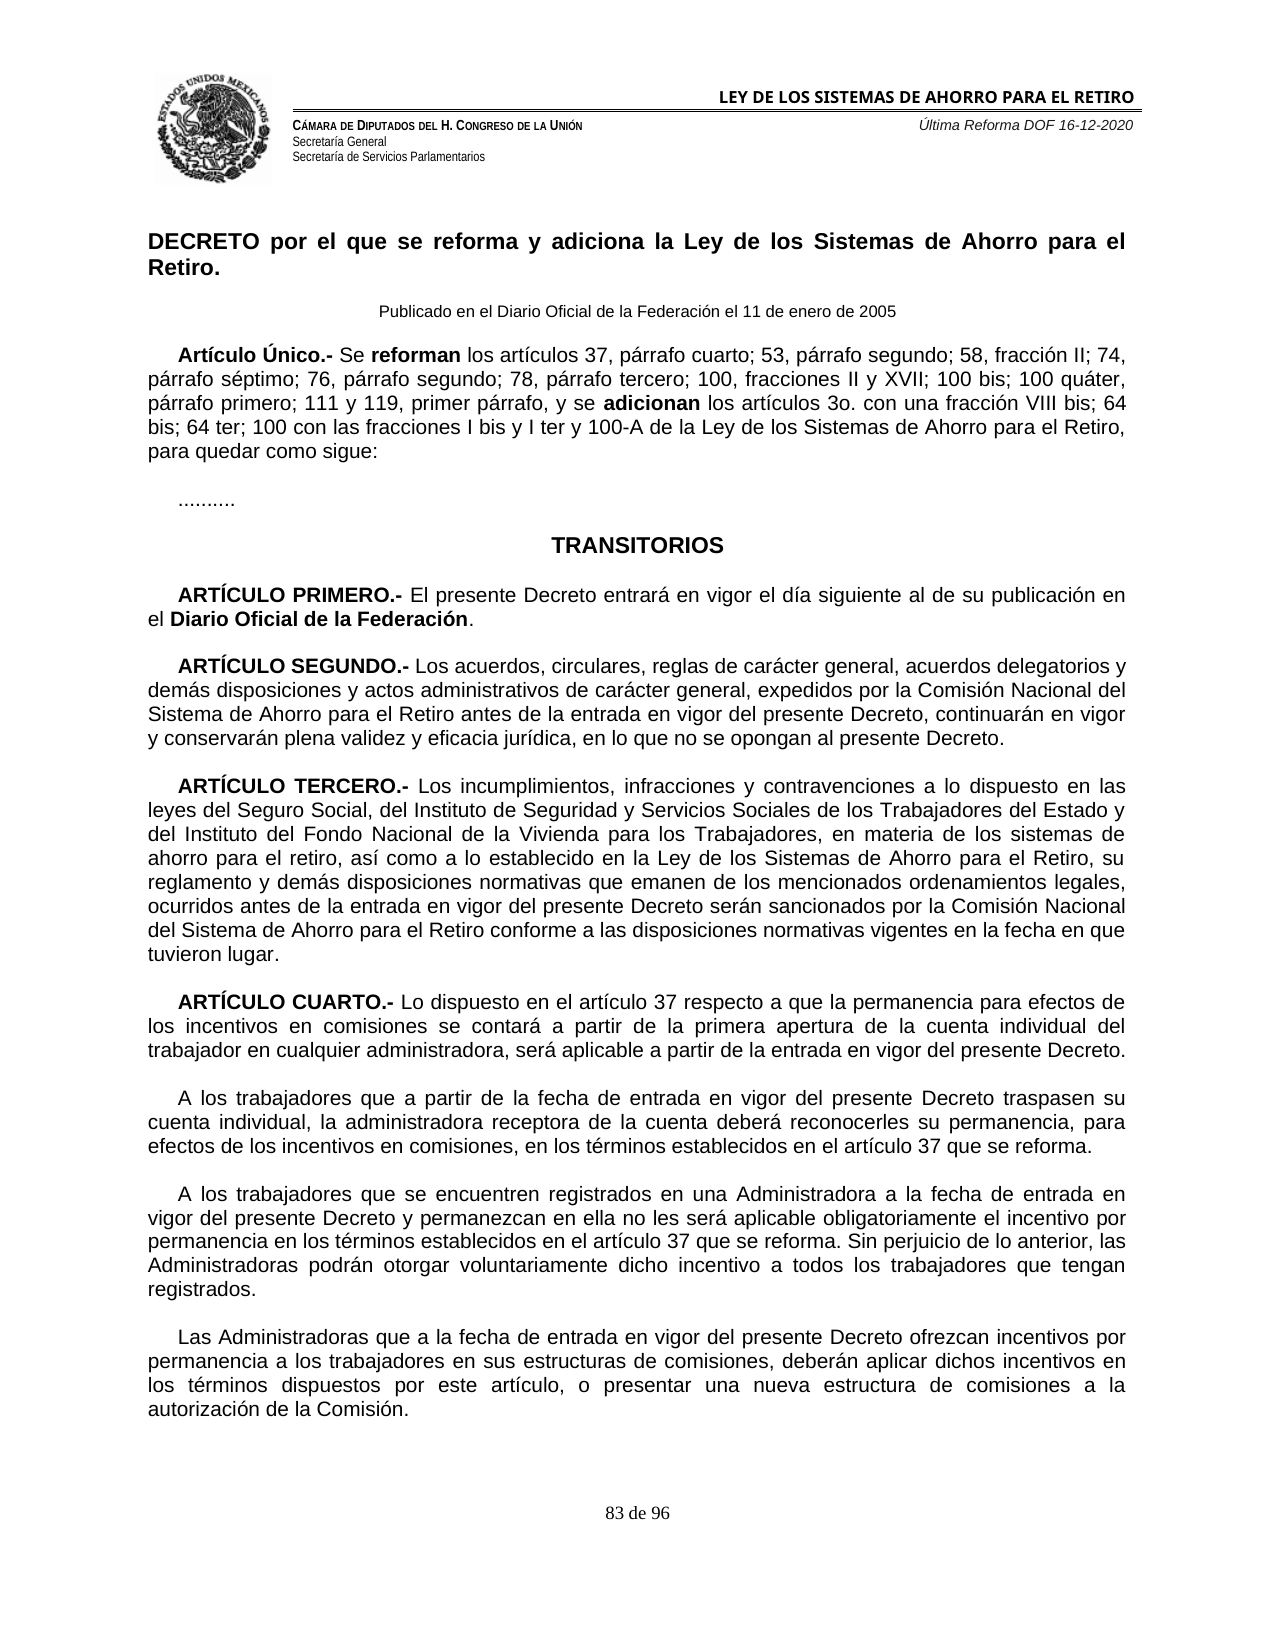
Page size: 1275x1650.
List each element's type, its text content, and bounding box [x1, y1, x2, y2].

text A los trabajadores que a partir de la fecha de entrada en vigor del presente Decreto traspasen su cuenta individual, la administradora receptora de la cuenta deberá reconocerles su permanencia, para efectos de los incentivos en comisiones, en los términos establecidos en el artículo 37 que se reforma. [148, 1086, 1127, 1157]
text .......... [148, 487, 1127, 511]
text ARTÍCULO CUARTO.- Lo dispuesto en el artículo 37 respecto a que la permanencia para efectos de los incentivos en comisiones se contará a partir de la primera apertura de la cuenta individual del trabajador en cualquier administradora, será aplicable a partir de la entrada en vigor del presente Decreto. [148, 990, 1127, 1062]
text ARTÍCULO SEGUNDO.- Los acuerdos, circulares, reglas de carácter general, acuerdos delegatorios y demás disposiciones y actos administrativos de carácter general, expedidos por la Comisión Nacional del Sistema de Ahorro para el Retiro antes de la entrada en vigor del presente Decreto, continuarán en vigor y conservarán plena validez y eficacia jurídica, en lo que no se opongan al presente Decreto. [148, 654, 1127, 750]
text A los trabajadores que se encuentren registrados en una Administradora a la fecha de entrada en vigor del presente Decreto y permanezcan en ella no les será aplicable obligatoriamente el incentivo por permanencia en los términos establecidos en el artículo 37 que se reforma. Sin perjuicio de lo anterior, las Administradoras podrán otorgar voluntariamente dicho incentivo a todos los trabajadores que tengan registrados. [148, 1181, 1127, 1301]
text DECRETO por el que se reforma y adiciona la Ley de los Sistemas de Ahorro para el Retiro. [148, 228, 1127, 281]
text Las Administradoras que a la fecha de entrada en vigor del presente Decreto ofrezcan incentivos por permanencia a los trabajadores en sus estructuras de comisiones, deberán aplicar dichos incentivos en los términos dispuestos por este artículo, o presentar una nueva estructura de comisiones a la autorización de la Comisión. [148, 1325, 1127, 1421]
text ARTÍCULO PRIMERO.- El presente Decreto entrará en vigor el día siguiente al de su publicación en el Diario Oficial de la Federación. [148, 582, 1127, 630]
text ARTÍCULO TERCERO.- Los incumplimientos, infracciones y contravenciones a lo dispuesto en las leyes del Seguro Social, del Instituto de Seguridad y Servicios Sociales de los Trabajadores del Estado y del Instituto del Fondo Nacional de la Vivienda para los Trabajadores, en materia de los sistemas de ahorro para el retiro, así como a lo establecido en la Ley de los Sistemas de Ahorro para el Retiro, su reglamento y demás disposiciones normativas que emanen de los mencionados ordenamientos legales, ocurridos antes de la entrada en vigor del presente Decreto serán sancionados por la Comisión Nacional del Sistema de Ahorro para el Retiro conforme a las disposiciones normativas vigentes en la fecha en que tuvieron lugar. [148, 774, 1127, 966]
text Artículo Único.- Se reforman los artículos 37, párrafo cuarto; 53, párrafo segundo; 58, fracción II; 74, párrafo séptimo; 76, párrafo segundo; 78, párrafo tercero; 100, fracciones II y XVII; 100 bis; 100 quáter, párrafo primero; 111 y 119, primer párrafo, y se adicionan los artículos 3o. con una fracción VIII bis; 64 bis; 64 ter; 100 con las fracciones I bis y I ter y 100-A de la Ley de los Sistemas de Ahorro para el Retiro, para quedar como sigue: [148, 343, 1127, 463]
text Publicado en el Diario Oficial de la Federación el 11 de enero de 2005 [148, 302, 1127, 321]
text TRANSITORIOS [148, 532, 1127, 558]
